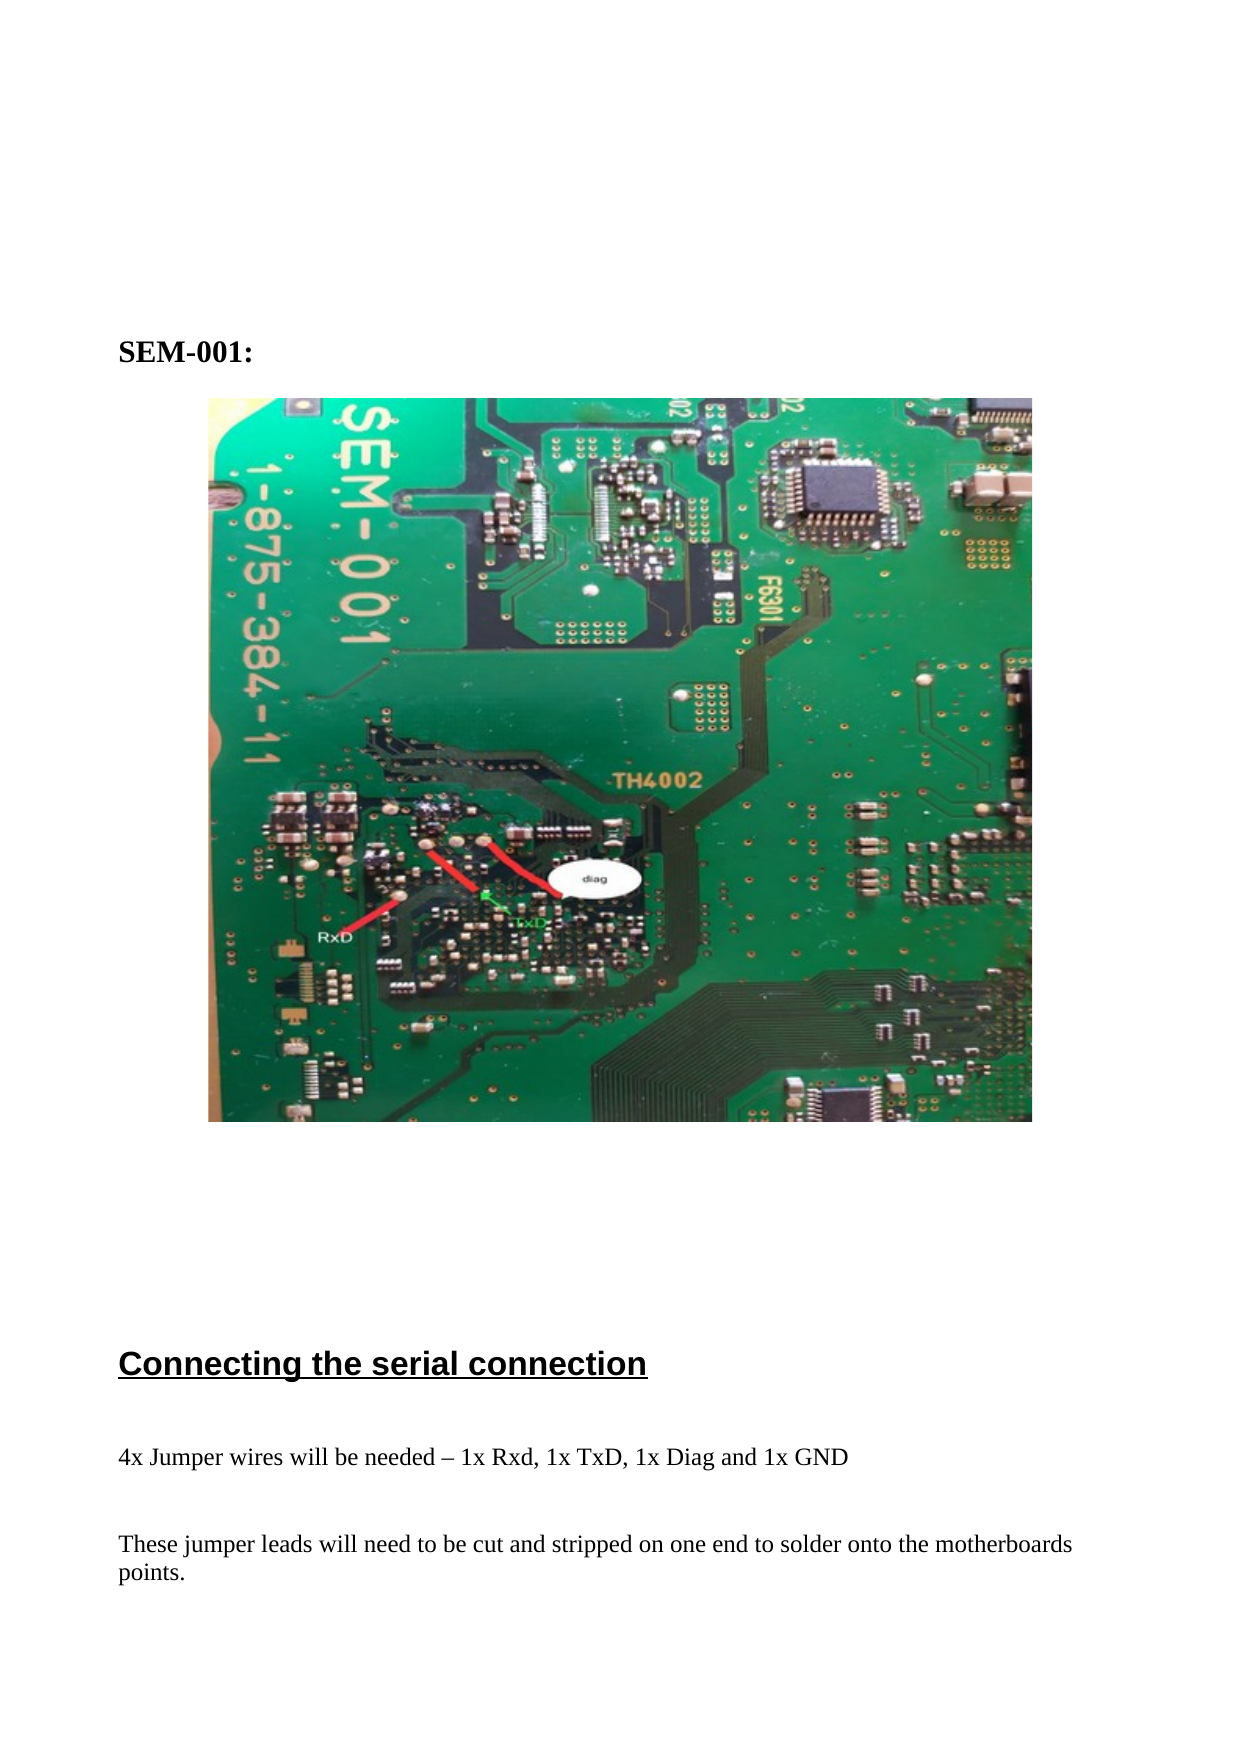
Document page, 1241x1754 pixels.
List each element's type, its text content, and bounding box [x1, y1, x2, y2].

text These jumper leads will need to be cut and stripped on one end to solder onto the motherboards points. [118, 1529, 1122, 1586]
subtitle Connecting the serial connection [118, 1344, 1122, 1382]
text SEM-001: [118, 334, 1122, 370]
text 4x Jumper wires will be needed – 1x Rxd, 1x TxD, 1x Diag and 1x GND [118, 1442, 1122, 1471]
picture [208, 398, 1033, 1122]
